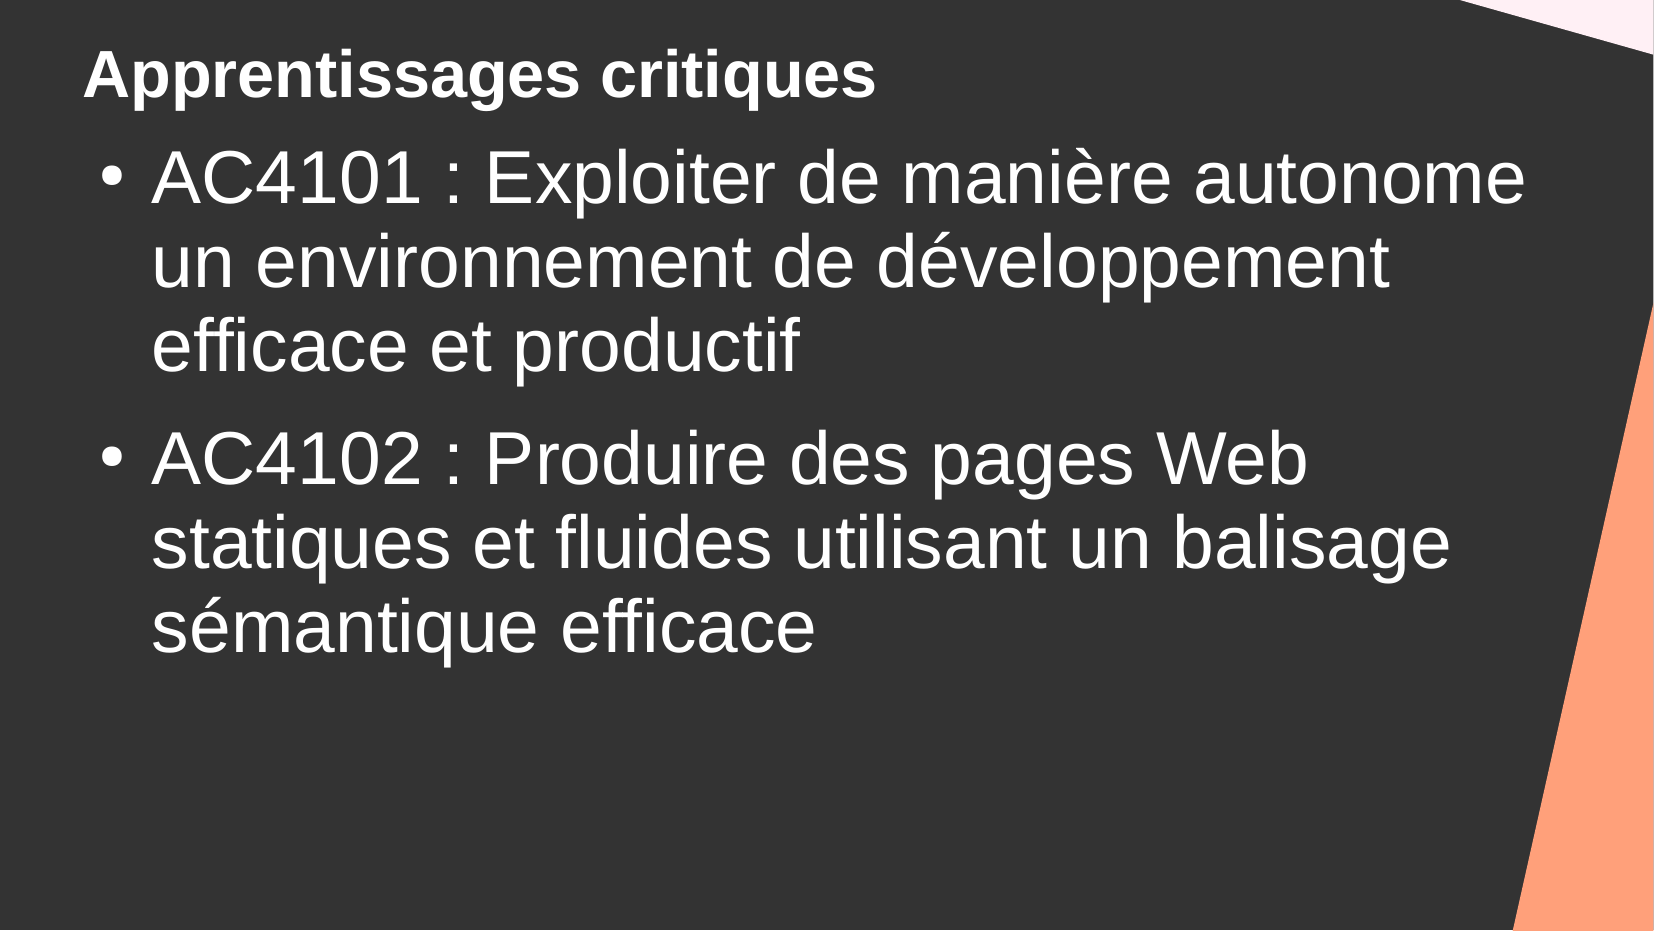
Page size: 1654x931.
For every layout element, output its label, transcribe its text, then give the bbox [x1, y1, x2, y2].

title Apprentissages critiques [82, 37, 1571, 122]
text_box [1512, 300, 1654, 931]
text_box [1459, 0, 1654, 55]
list AC4101 : Exploiter de manière autonome un environnement de développement efficace et productif AC4102 : Produire des pages Web statiques et fluides utilisant un balisage sémantique efficace [80, 135, 1620, 721]
